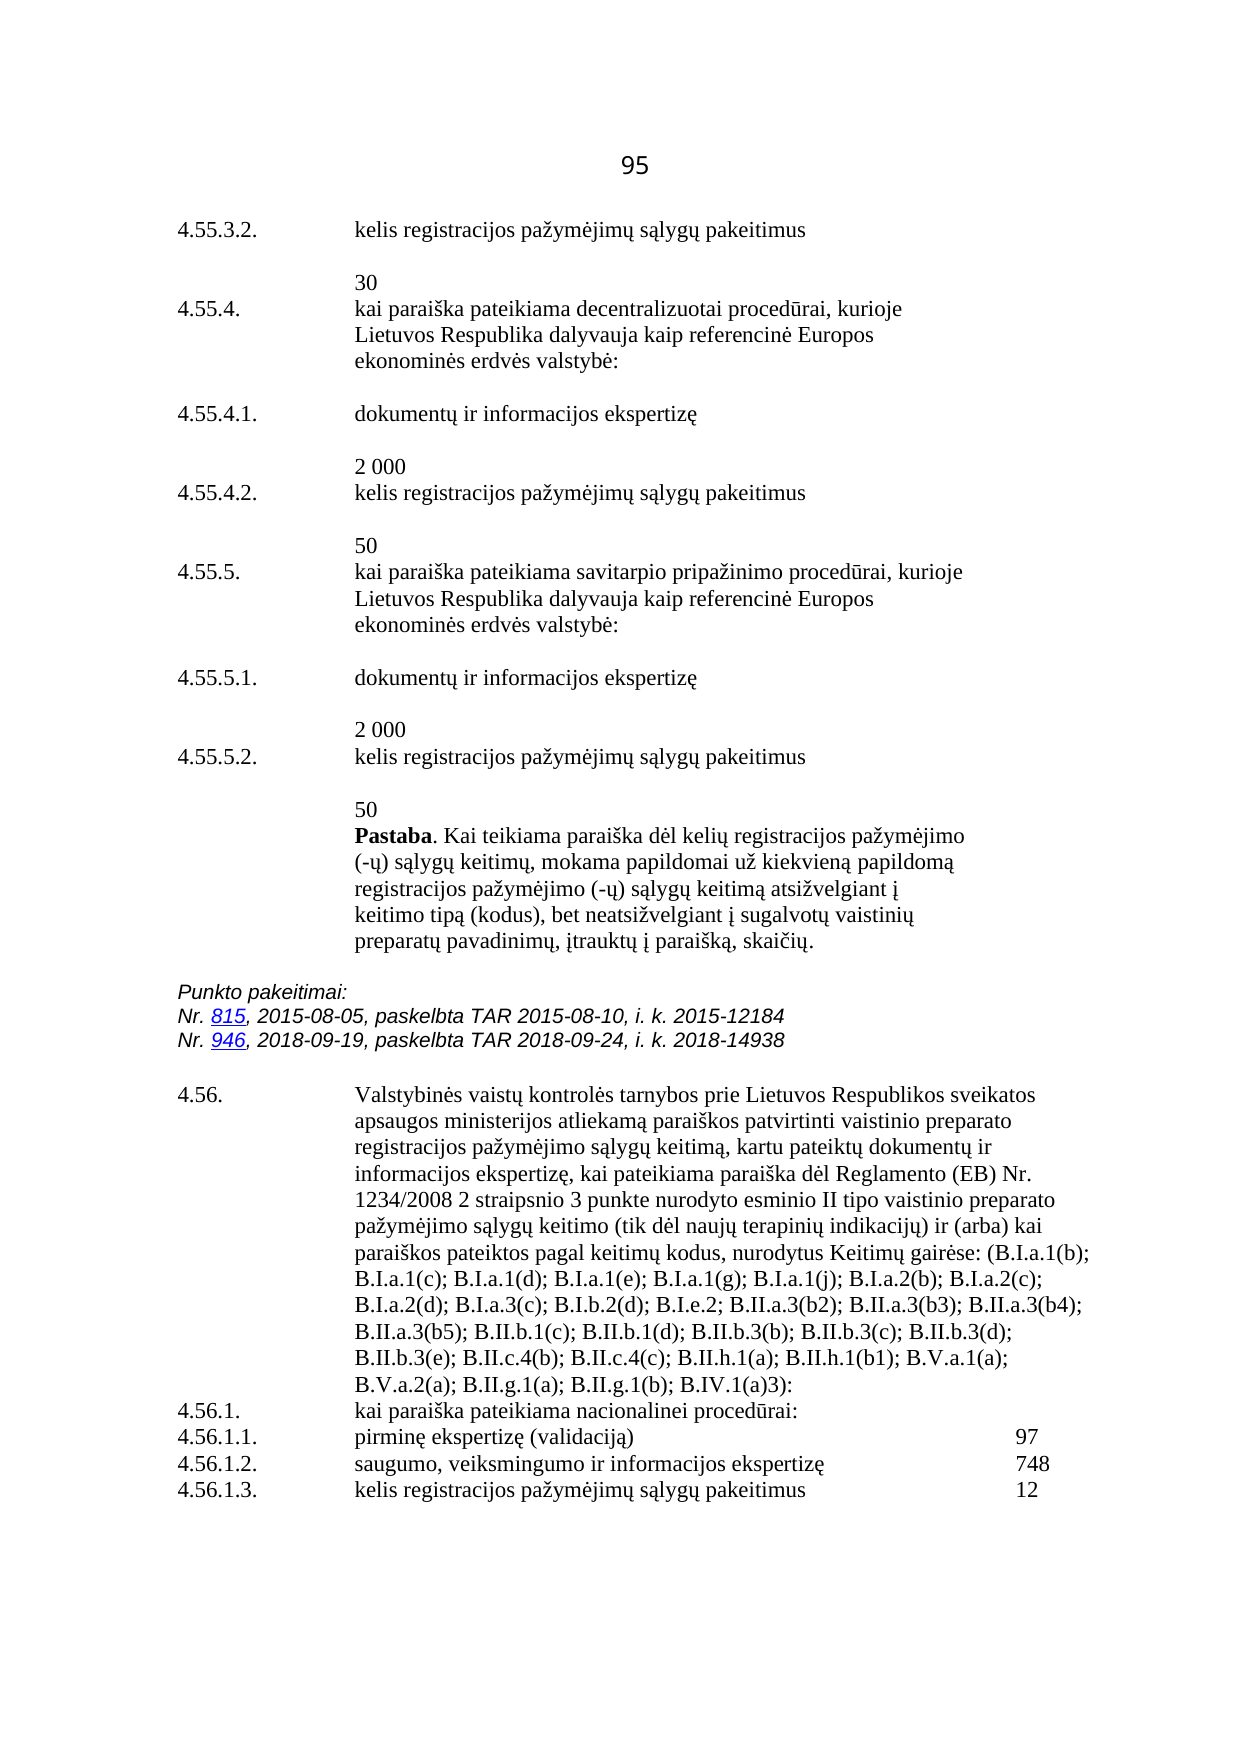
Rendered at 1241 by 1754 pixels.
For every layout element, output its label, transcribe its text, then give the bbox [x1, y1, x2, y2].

text 4.56.1. kai paraiška pateikiama nacionalinei procedūrai: [177, 1397, 1092, 1423]
text 4.56.1.3. kelis registracijos pažymėjimų sąlygų pakeitimus 12 [177, 1476, 1092, 1502]
text 4.55.5.1. dokumentų ir informacijos ekspertizę 2 000 [177, 664, 974, 743]
text 4.55.5. kai paraiška pateikiama savitarpio pripažinimo procedūrai, kurioje Lietuvos Respublika dalyvauja kaip referencinė Europos ekonominės erdvės valstybė: [177, 558, 974, 664]
text 4.55.4.2. kelis registracijos pažymėjimų sąlygų pakeitimus 50 [177, 479, 974, 558]
text Pastaba. Kai teikiama paraiška dėl kelių registracijos pažymėjimo (-ų) sąlygų keitimų, mokama papildomai už kiekvieną papildomą registracijos pažymėjimo (-ų) sąlygų keitimą atsižvelgiant į keitimo tipą (kodus), bet neatsižvelgiant į sugalvotų vaistinių preparatų pavadinimų, įtrauktų į paraišką, skaičių. [354, 822, 974, 980]
text 4.56. Valstybinės vaistų kontrolės tarnybos prie Lietuvos Respublikos sveikatos apsaugos ministerijos atliekamą paraiškos patvirtinti vaistinio preparato registracijos pažymėjimo sąlygų keitimą, kartu pateiktų dokumentų ir informacijos ekspertizę, kai pateikiama paraiška dėl Reglamento (EB) Nr. 1234/2008 2 straipsnio 3 punkte nurodyto esminio II tipo vaistinio preparato pažymėjimo sąlygų keitimo (tik dėl naujų terapinių indikacijų) ir (arba) kai paraiškos pateiktos pagal keitimų kodus, nurodytus Keitimų gairėse: (B.I.a.1(b); B.I.a.1(c); B.I.a.1(d); B.I.a.1(e); B.I.a.1(g); B.I.a.1(j); B.I.a.2(b); B.I.a.2(c); B.I.a.2(d); B.I.a.3(c); B.I.b.2(d); B.I.e.2; B.II.a.3(b2); B.II.a.3(b3); B.II.a.3(b4); B.II.a.3(b5); B.II.b.1(c); B.II.b.1(d); B.II.b.3(b); B.II.b.3(c); B.II.b.3(d); B.II.b.3(e); B.II.c.4(b); B.II.c.4(c); B.II.h.1(a); B.II.h.1(b1); B.V.a.1(a); B.V.a.2(a); B.II.g.1(a); B.II.g.1(b); B.IV.1(a)3): [177, 1081, 1092, 1397]
text 4.56.1.2. saugumo, veiksmingumo ir informacijos ekspertizę 748 [177, 1450, 1092, 1476]
text 4.55.5.2. kelis registracijos pažymėjimų sąlygų pakeitimus 50 [177, 743, 974, 822]
text Nr. 946, 2018-09-19, paskelbta TAR 2018-09-24, i. k. 2018-14938 [177, 1028, 1092, 1052]
text 4.55.4.1. dokumentų ir informacijos ekspertizę 2 000 [177, 400, 974, 479]
text Nr. 815, 2015-08-05, paskelbta TAR 2015-08-10, i. k. 2015-12184 [177, 1004, 1092, 1028]
text 4.55.3.2. kelis registracijos pažymėjimų sąlygų pakeitimus 30 [177, 216, 974, 295]
text Punkto pakeitimai: [177, 980, 1092, 1004]
text 4.56.1.1. pirminę ekspertizę (validaciją) 97 [177, 1423, 1092, 1450]
text 4.55.4. kai paraiška pateikiama decentralizuotai procedūrai, kurioje Lietuvos Respublika dalyvauja kaip referencinė Europos ekonominės erdvės valstybė: [177, 295, 974, 400]
